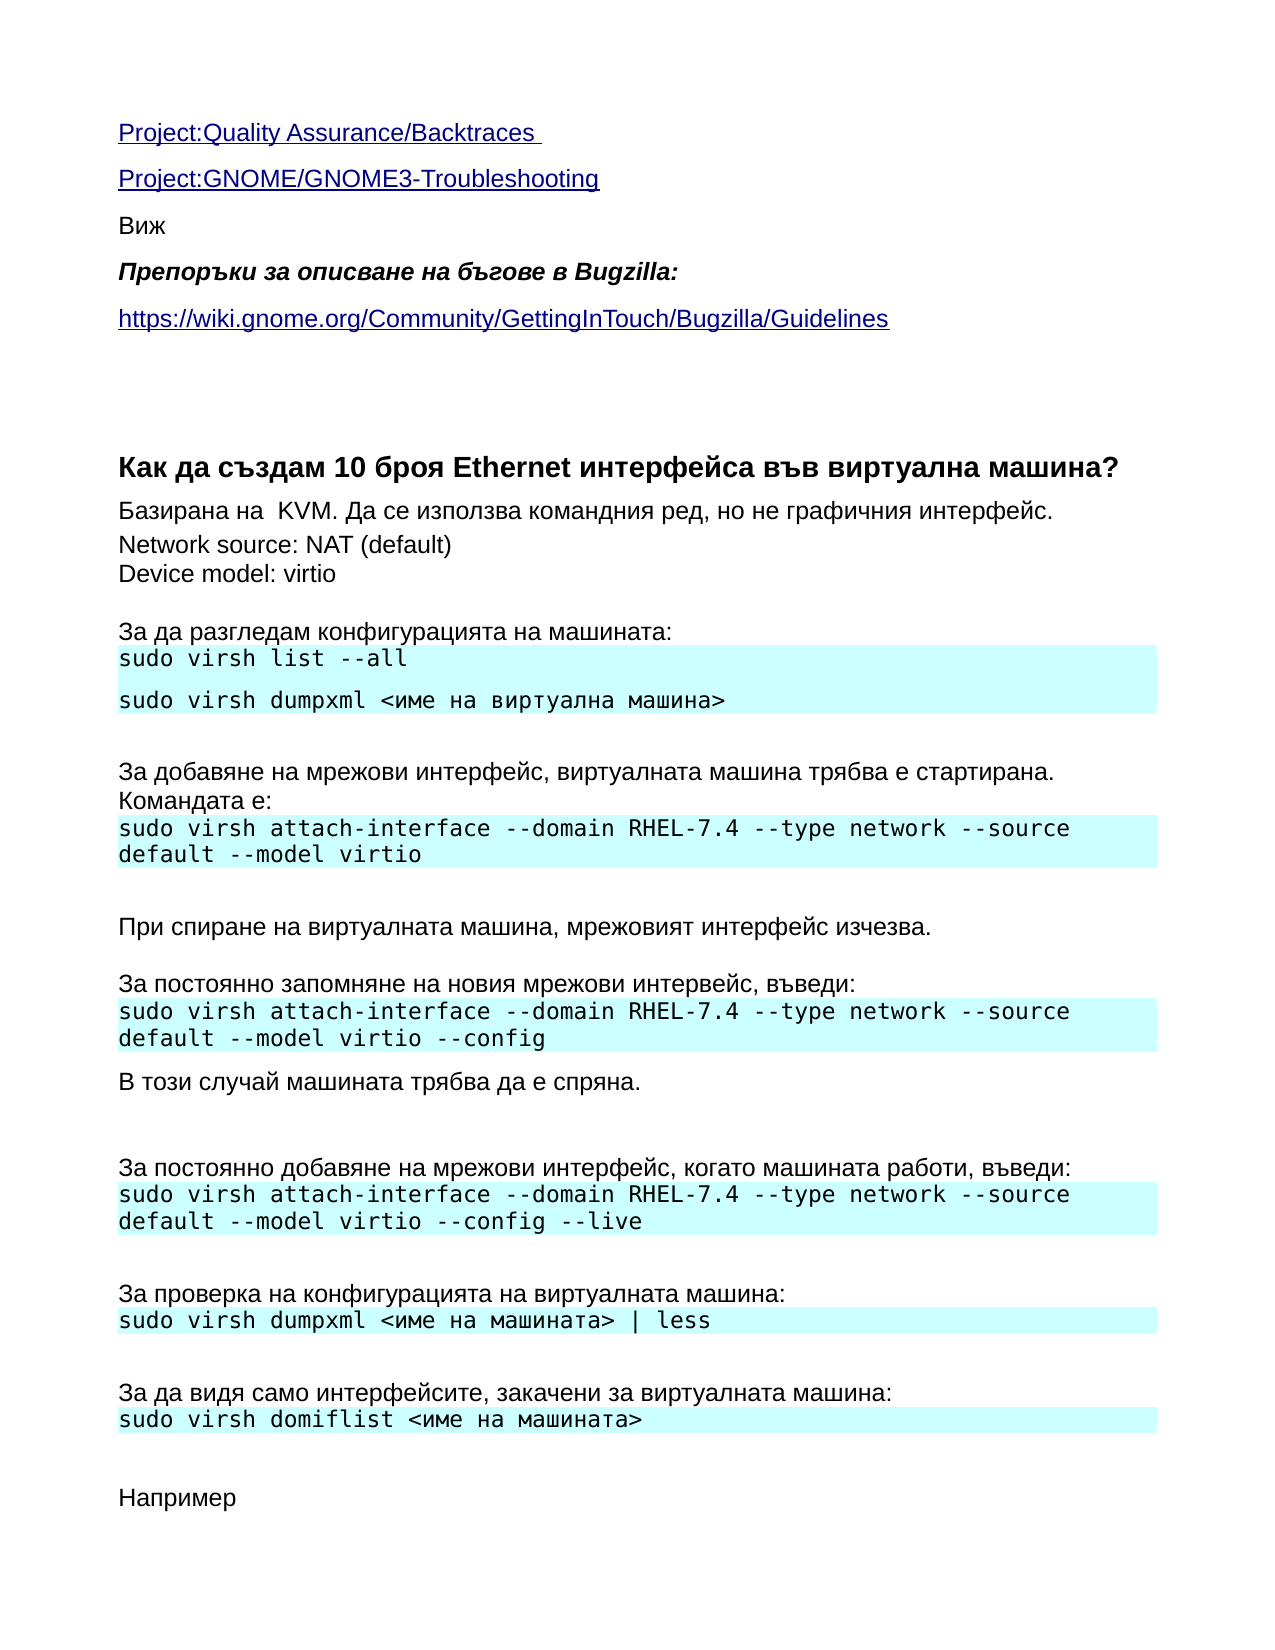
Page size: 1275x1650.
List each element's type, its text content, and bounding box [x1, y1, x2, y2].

text sudo virsh dumpxml <име на виртуална машина> [118, 687, 1157, 714]
text sudo virsh dumpxml <име на машината> | less [118, 1307, 1157, 1334]
text За постоянно добавяне на мрежови интерфейс, когато машината работи, въведи: [118, 1153, 1157, 1182]
text Network source: NAT (default) [118, 530, 1157, 559]
text sudo virsh attach-interface --domain RHEL-7.4 --type network --source default --model virtio [118, 815, 1157, 868]
text sudo virsh list --all [118, 645, 1157, 672]
text sudo virsh attach-interface --domain RHEL-7.4 --type network --source default --model virtio --config [118, 998, 1157, 1052]
text https://wiki.gnome.org/Community/GettingInTouch/Bugzilla/Guidelines [118, 303, 1157, 332]
text Базирана на KVM. Да се използва командния ред, но не графичния интерфейс. [118, 496, 1157, 524]
text Препоръки за описване на бъгове в Bugzilla: [118, 257, 1157, 286]
text При спиране на виртуалната машина, мрежовият интерфейс изчезва. [118, 912, 1157, 941]
text sudo virsh domiflist <име на машината> [118, 1407, 1157, 1433]
text Project:GNOME/GNOME3-Troubleshooting [118, 164, 1157, 193]
text Device model: virtio [118, 559, 1157, 588]
text Project:Quality Assurance/Backtraces [118, 118, 1157, 147]
text За постоянно запомняне на новия мрежови интервейс, въведи: [118, 969, 1157, 998]
text Например [118, 1483, 1157, 1511]
subtitle Как да създам 10 броя Ethernet интерфейса във виртуална машина? [118, 450, 1157, 483]
text В този случай машината трябва да е спряна. [118, 1067, 1157, 1095]
text Виж [118, 211, 1157, 239]
text sudo virsh attach-interface --domain RHEL-7.4 --type network --source default --model virtio --config --live [118, 1182, 1157, 1235]
text За да видя само интерфейсите, закачени за виртуалната машина: [118, 1378, 1157, 1407]
text За проверка на конфигурацията на виртуалната машина: [118, 1279, 1157, 1307]
text За да разгледам конфигурацията на машината: [118, 617, 1157, 645]
text За добавяне на мрежови интерфейс, виртуалната машина трябва е стартирана. Командата е: [118, 757, 1157, 815]
